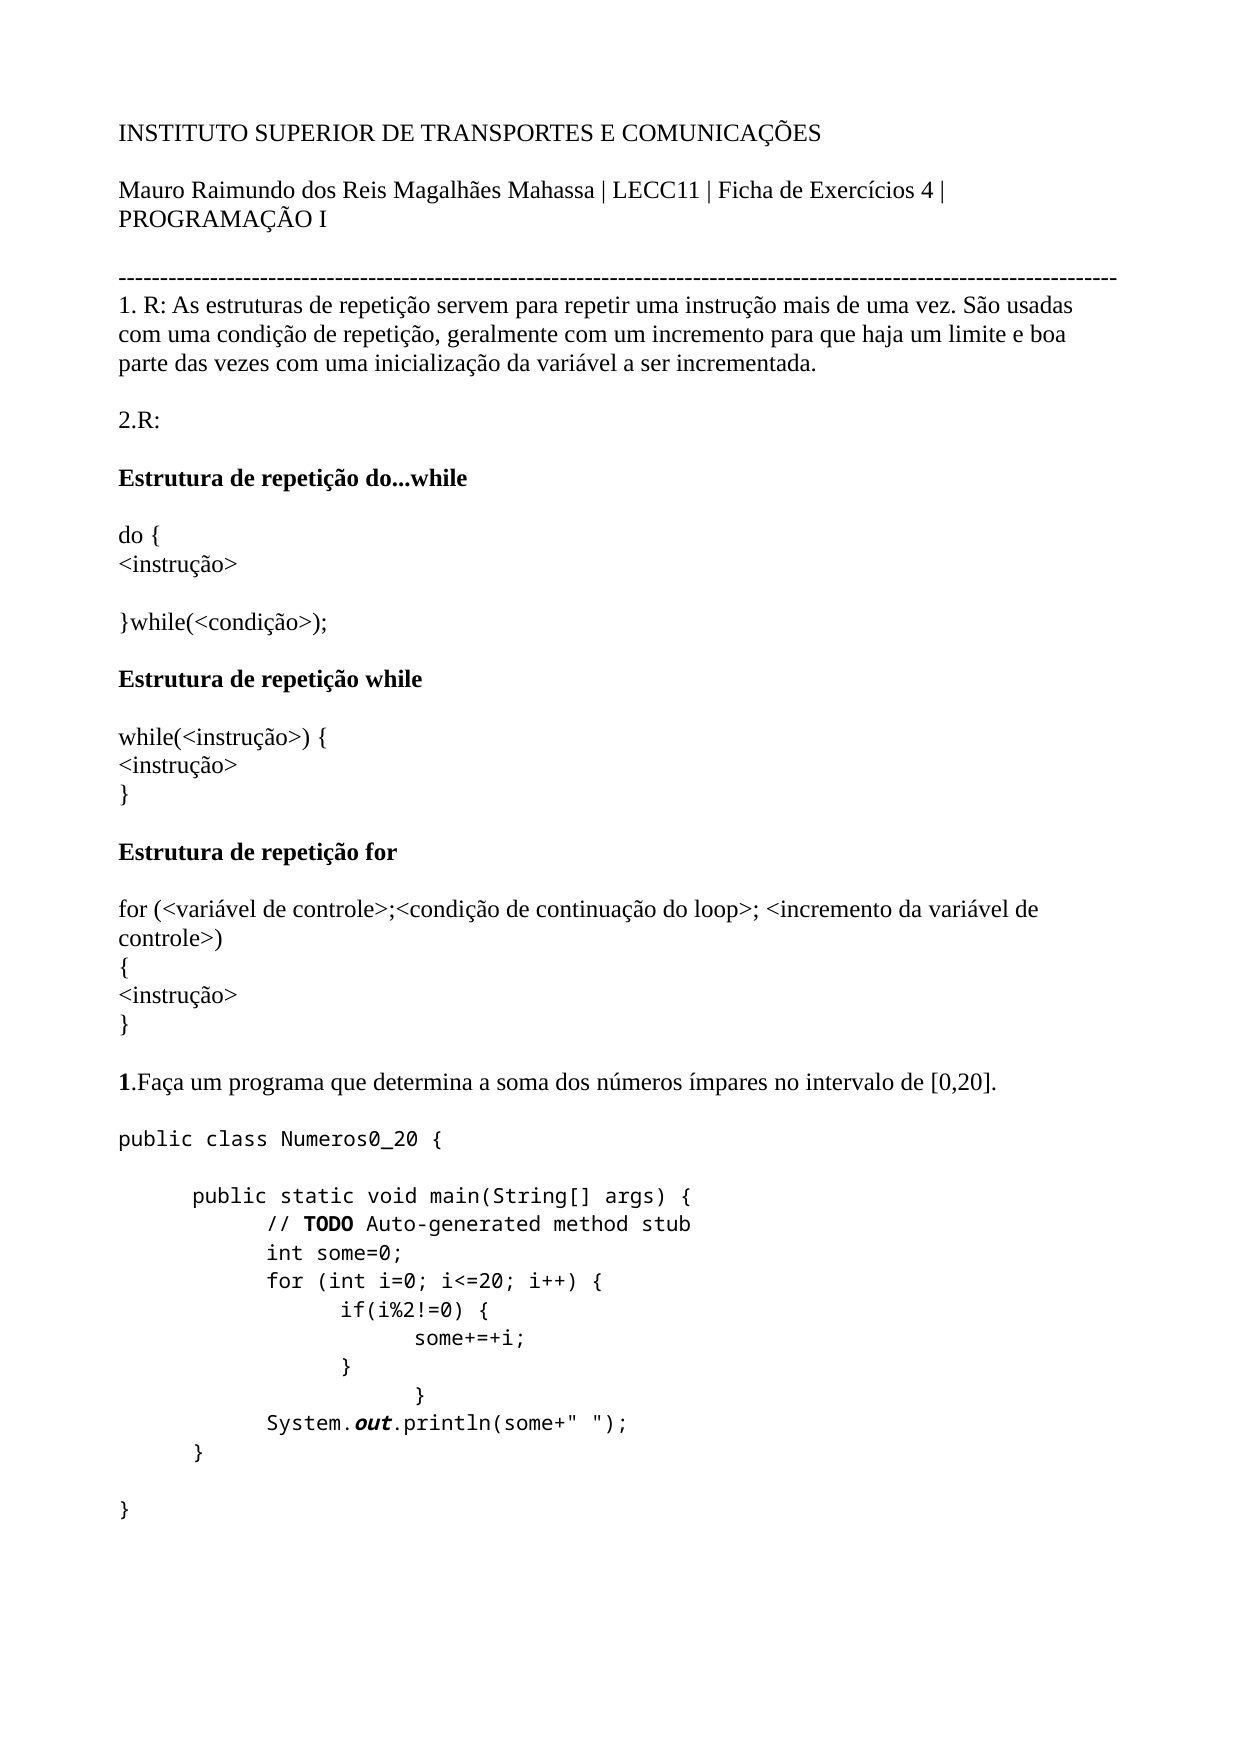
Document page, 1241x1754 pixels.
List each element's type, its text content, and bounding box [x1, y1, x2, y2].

text // TODO Auto-generated method stub [118, 1209, 1122, 1238]
text <instrução> [118, 751, 1122, 779]
text 2.R: [118, 406, 1122, 434]
text ------------------------------------------------------------------------------------------------------------------------ [118, 262, 1122, 291]
text public static void main(String[] args) { [118, 1181, 1122, 1209]
text <instrução> [118, 549, 1122, 578]
text } [118, 1380, 1122, 1408]
text <instrução> [118, 981, 1122, 1009]
text } [118, 1009, 1122, 1038]
text public class Numeros0_20 { [118, 1124, 1122, 1152]
text 1.Faça um programa que determina a soma dos números ímpares no intervalo de [0,20]. [118, 1067, 1122, 1096]
text INSTITUTO SUPERIOR DE TRANSPORTES E COMUNICAÇÕES [118, 118, 1122, 147]
text do { [118, 521, 1122, 549]
text while(<instrução>) { [118, 722, 1122, 751]
text } [118, 1437, 1122, 1465]
text } [118, 779, 1122, 808]
text Estrutura de repetição do...while [118, 463, 1122, 492]
text int some=0; [118, 1238, 1122, 1266]
text { [118, 952, 1122, 981]
text for (<variável de controle>;<condição de continuação do loop>; <incremento da variável de controle>) [118, 894, 1122, 952]
text }while(<condição>); [118, 607, 1122, 636]
text 1. R: As estruturas de repetição servem para repetir uma instrução mais de uma vez. São usadas com uma condição de repetição, geralmente com um incremento para que haja um limite e boa parte das vezes com uma inicialização da variável a ser incrementada. [118, 291, 1122, 377]
text for (int i=0; i<=20; i++) { [118, 1266, 1122, 1295]
text if(i%2!=0) { [118, 1295, 1122, 1323]
text System.out.println(some+" "); [118, 1408, 1122, 1437]
text some+=+i; [118, 1323, 1122, 1352]
text Mauro Raimundo dos Reis Magalhães Mahassa | LECC11 | Ficha de Exercícios 4 | PROGRAMAÇÃO I [118, 176, 1122, 233]
text } [118, 1494, 1122, 1522]
text Estrutura de repetição while [118, 664, 1122, 693]
text } [118, 1352, 1122, 1380]
text Estrutura de repetição for [118, 837, 1122, 866]
